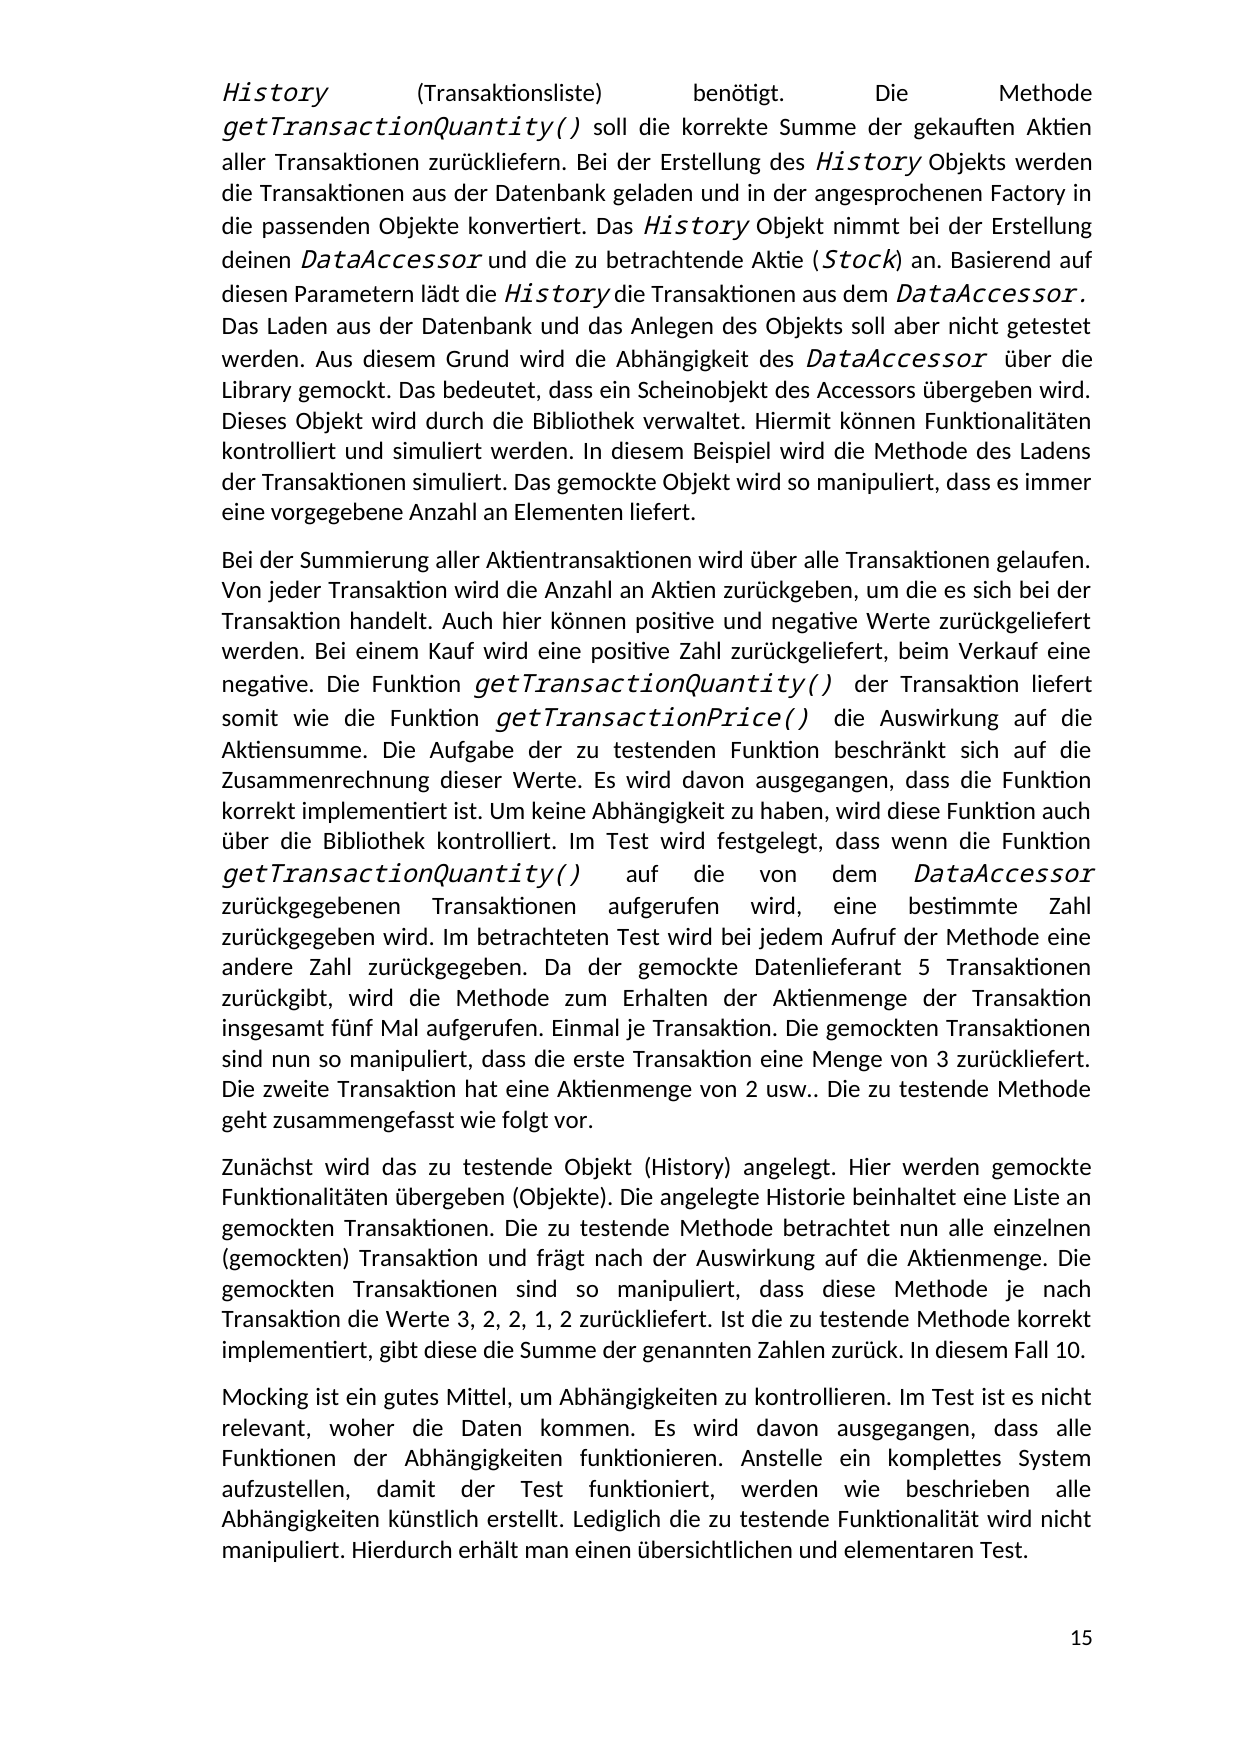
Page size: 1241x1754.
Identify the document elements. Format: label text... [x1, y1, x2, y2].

text Zunächst wird das zu testende Objekt (History) angelegt. Hier werden gemockte Funktionalitäten übergeben (Objekte). Die angelegte Historie beinhaltet eine Liste an gemockten Transaktionen. Die zu testende Methode betrachtet nun alle einzelnen (gemockten) Transaktion und frägt nach der Auswirkung auf die Aktienmenge. Die gemockten Transaktionen sind so manipuliert, dass diese Methode je nach Transaktion die Werte 3, 2, 2, 1, 2 zurückliefert. Ist die zu testende Methode korrekt implementiert, gibt diese die Summe der genannten Zahlen zurück. In diesem Fall 10. [221, 1151, 1093, 1364]
text Bei der Summierung aller Aktientransaktionen wird über alle Transaktionen gelaufen. Von jeder Transaktion wird die Anzahl an Aktien zurückgeben, um die es sich bei der Transaktion handelt. Auch hier können positive und negative Werte zurückgeliefert werden. Bei einem Kauf wird eine positive Zahl zurückgeliefert, beim Verkauf eine negative. Die Funktion getTransactionQuantity() der Transaktion liefert somit wie die Funktion getTransactionPrice() die Auswirkung auf die Aktiensumme. Die Aufgabe der zu testenden Funktion beschränkt sich auf die Zusammenrechnung dieser Werte. Es wird davon ausgegangen, dass die Funktion korrekt implementiert ist. Um keine Abhängigkeit zu haben, wird diese Funktion auch über die Bibliothek kontrolliert. Im Test wird festgelegt, dass wenn die Funktion getTransactionQuantity() auf die von dem DataAccessor zurückgegebenen Transaktionen aufgerufen wird, eine bestimmte Zahl zurückgegeben wird. Im betrachteten Test wird bei jedem Aufruf der Methode eine andere Zahl zurückgegeben. Da der gemockte Datenlieferant 5 Transaktionen zurückgibt, wird die Methode zum Erhalten der Aktienmenge der Transaktion insgesamt fünf Mal aufgerufen. Einmal je Transaktion. Die gemockten Transaktionen sind nun so manipuliert, dass die erste Transaktion eine Menge von 3 zurückliefert. Die zweite Transaktion hat eine Aktienmenge von 2 usw.. Die zu testende Methode geht zusammengefasst wie folgt vor. [221, 544, 1093, 1134]
text History (Transaktionsliste) benötigt. Die Methode getTransactionQuantity() soll die korrekte Summe der gekauften Aktien aller Transaktionen zurückliefern. Bei der Erstellung des History Objekts werden die Transaktionen aus der Datenbank geladen und in der angesprochenen Factory in die passenden Objekte konvertiert. Das History Objekt nimmt bei der Erstellung deinen DataAccessor und die zu betrachtende Aktie (Stock) an. Basierend auf diesen Parametern lädt die History die Transaktionen aus dem DataAccessor. Das Laden aus der Datenbank und das Anlegen des Objekts soll aber nicht getestet werden. Aus diesem Grund wird die Abhängigkeit des DataAccessor über die Library gemockt. Das bedeutet, dass ein Scheinobjekt des Accessors übergeben wird. Dieses Objekt wird durch die Bibliothek verwaltet. Hiermit können Funktionalitäten kontrolliert und simuliert werden. In diesem Beispiel wird die Methode des Ladens der Transaktionen simuliert. Das gemockte Objekt wird so manipuliert, dass es immer eine vorgegebene Anzahl an Elementen liefert. [221, 75, 1093, 527]
text Mocking ist ein gutes Mittel, um Abhängigkeiten zu kontrollieren. Im Test ist es nicht relevant, woher die Daten kommen. Es wird davon ausgegangen, dass alle Funktionen der Abhängigkeiten funktionieren. Anstelle ein komplettes System aufzustellen, damit der Test funktioniert, werden wie beschrieben alle Abhängigkeiten künstlich erstellt. Lediglich die zu testende Funktionalität wird nicht manipuliert. Hierdurch erhält man einen übersichtlichen und elementaren Test. [221, 1381, 1093, 1564]
